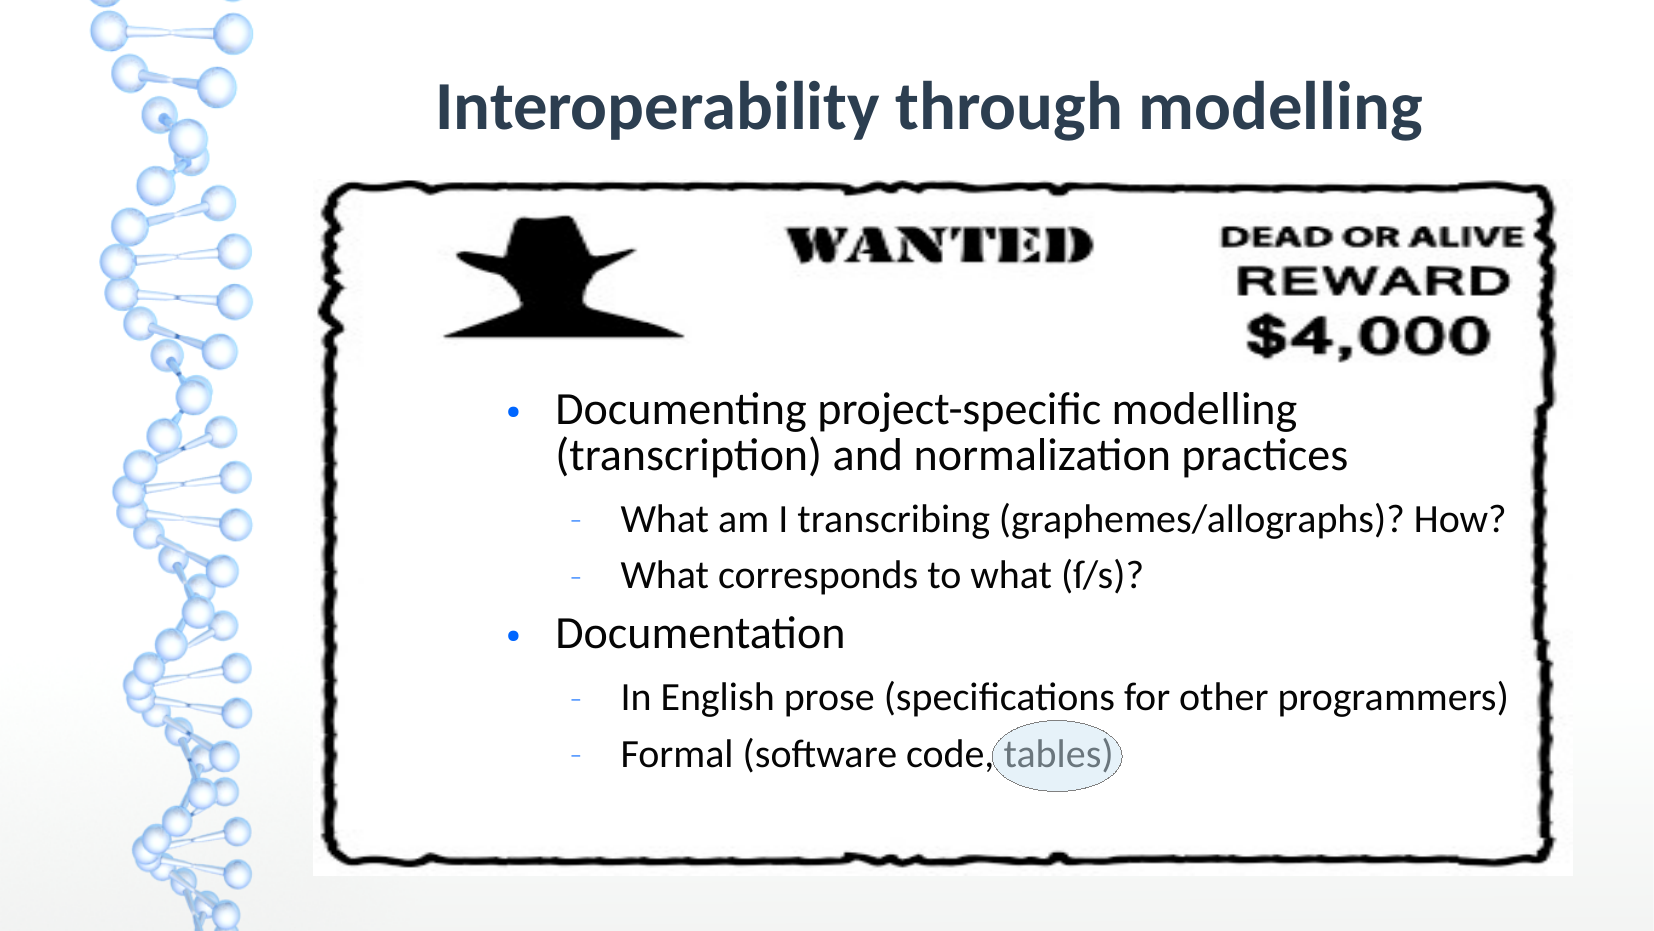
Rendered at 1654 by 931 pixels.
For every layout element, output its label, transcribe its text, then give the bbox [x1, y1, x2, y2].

title Interoperability through modelling [265, 35, 1595, 189]
text_box [992, 720, 1123, 792]
picture [0, 0, 1654, 931]
list Documenting project-specific modelling (transcription) and normalization practices What am I transcribing (graphemes/allographs)? How? What corresponds to what (ſ/s)? Documentation In English prose (specifications for other programmers) Formal (software code, tables) [490, 389, 1512, 851]
